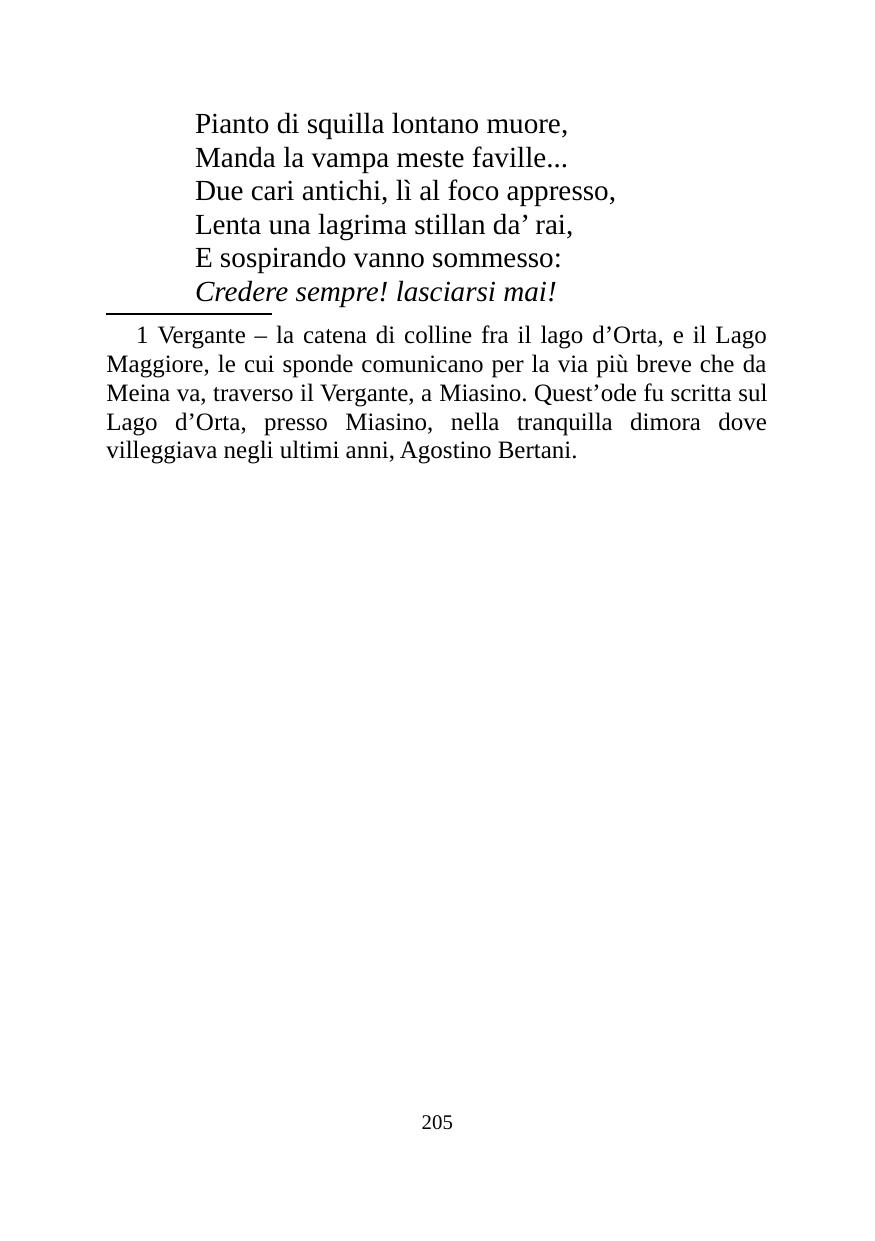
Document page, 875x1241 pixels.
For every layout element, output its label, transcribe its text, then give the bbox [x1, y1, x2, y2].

text Lenta una lagrima stillan da’ rai, [195, 207, 768, 240]
text Manda la vampa meste faville... [195, 140, 768, 173]
text Pianto di squilla lontano muore, [195, 106, 768, 140]
text Vergante – la catena di colline fra il lago d’Orta, e il Lago Maggiore, le cui sponde comunicano per la via più breve che da Meina va, traverso il Vergante, a Miasino. Quest’ode fu scritta sul Lago d’Orta, presso Miasino, nella tranquilla dimora dove villeggiava negli ultimi anni, Agostino Bertani. [106, 320, 768, 464]
text E sospirando vanno sommesso: [195, 240, 768, 274]
text Due cari antichi, lì al foco appresso, [195, 173, 768, 207]
text Credere sempre! lasciarsi mai! [195, 274, 768, 307]
